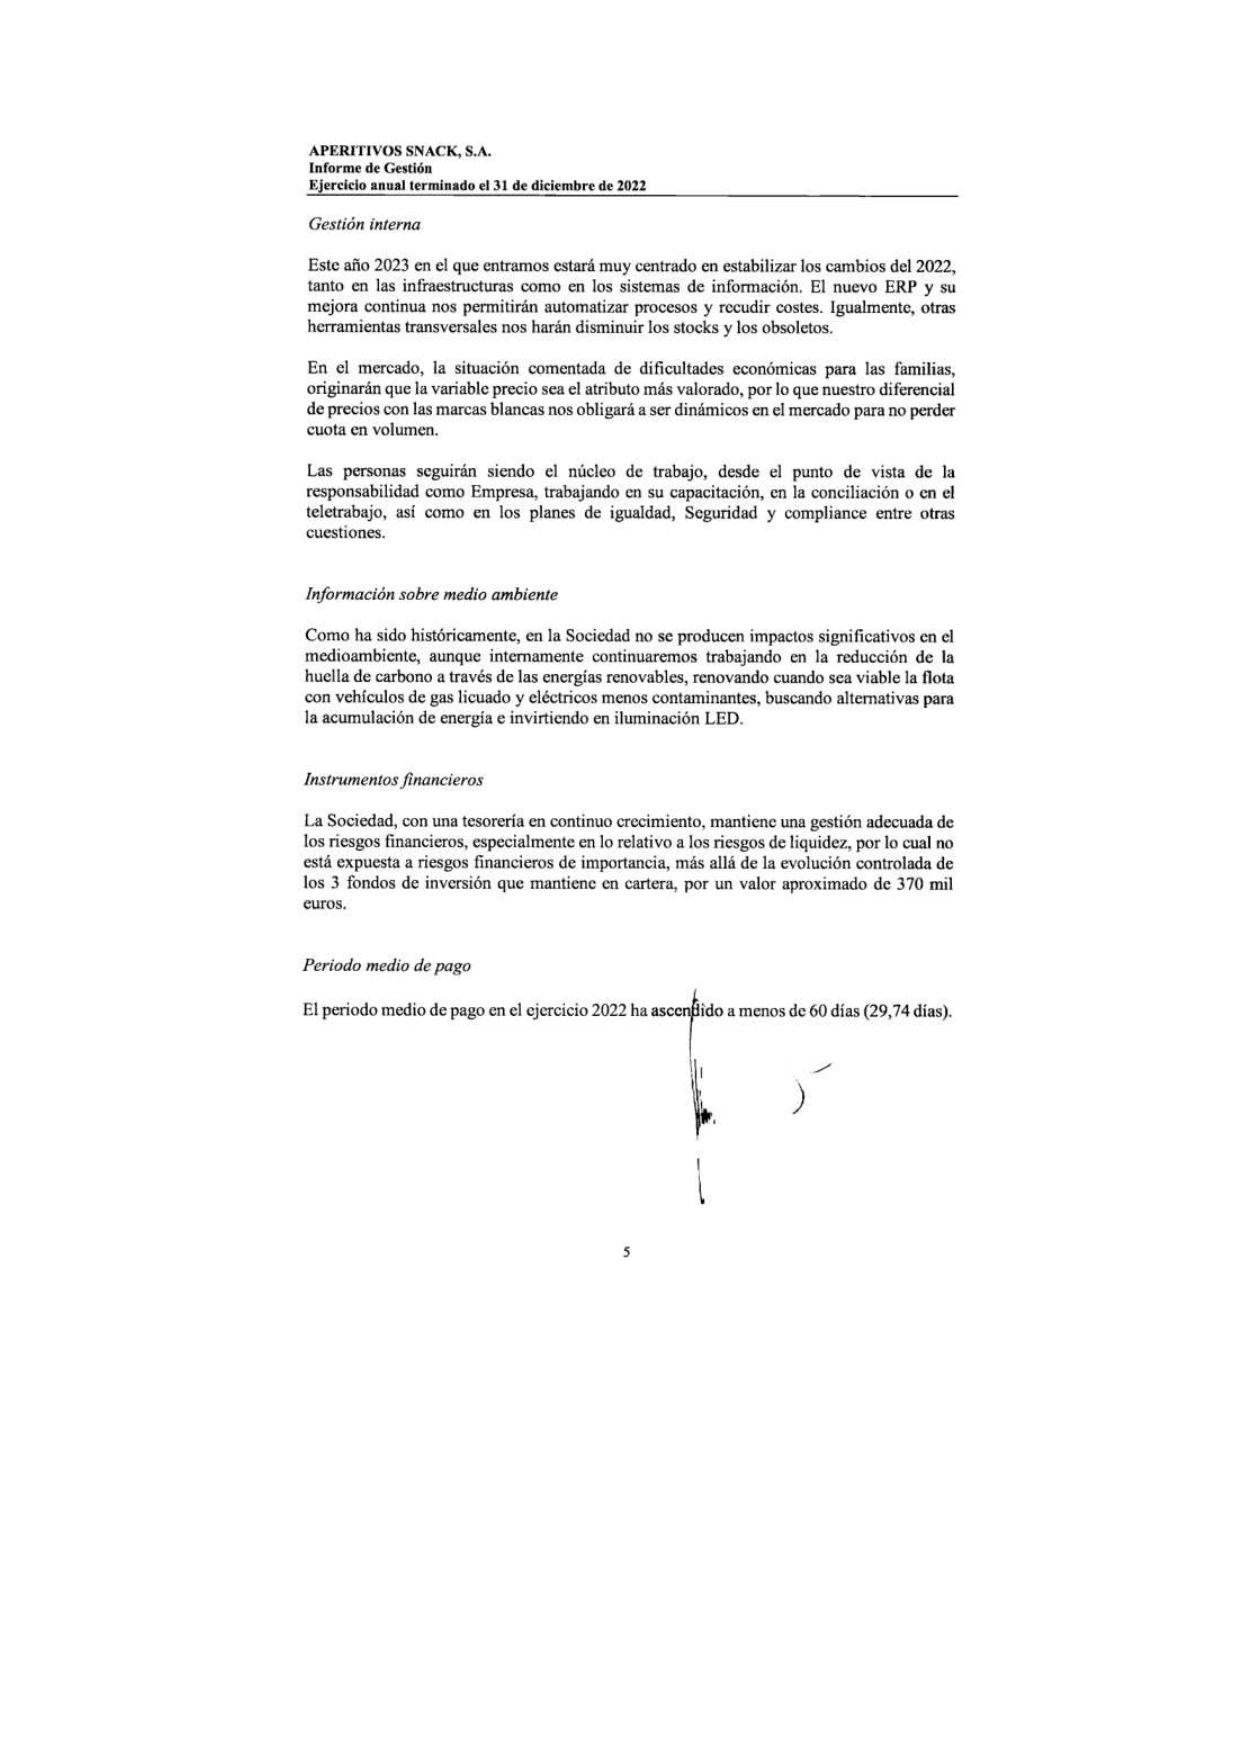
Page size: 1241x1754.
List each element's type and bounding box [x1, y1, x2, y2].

picture [118, 0, 1123, 1420]
